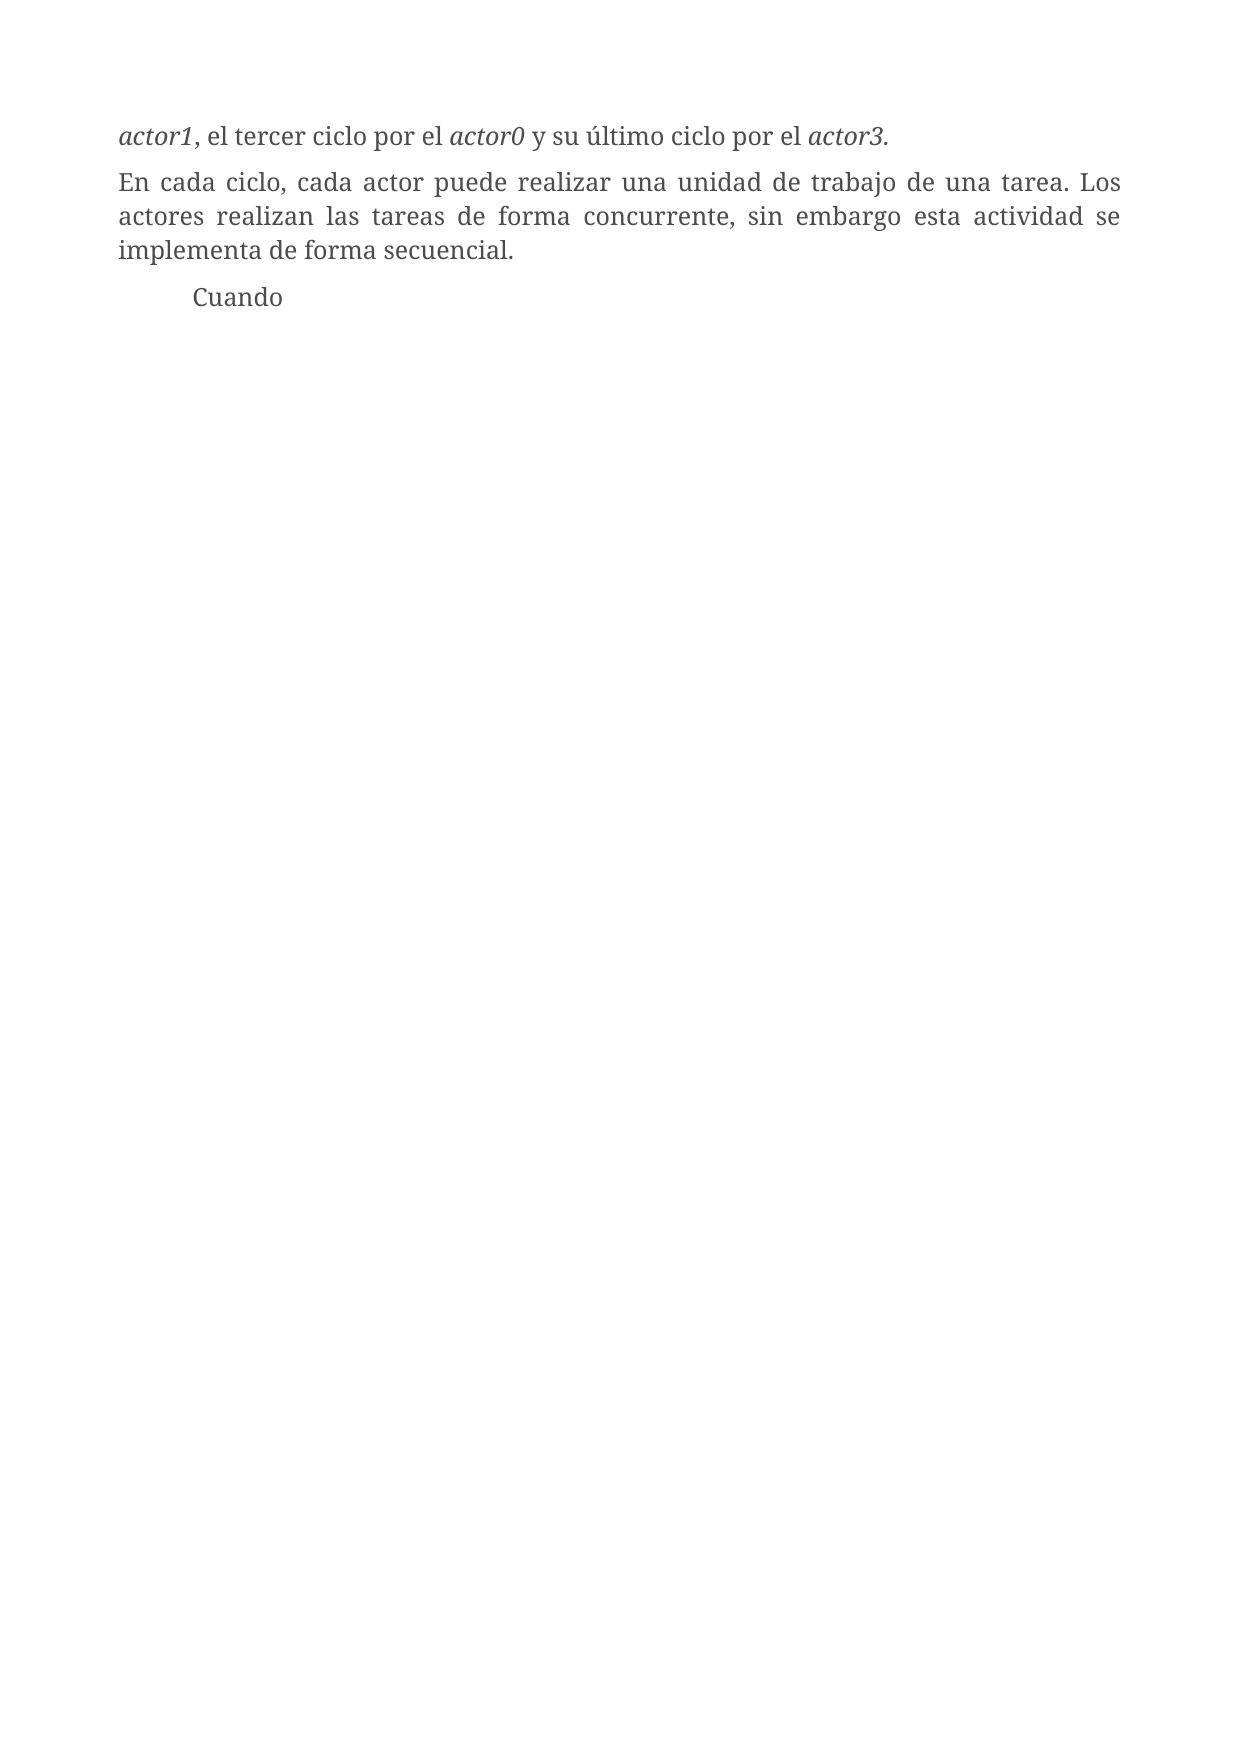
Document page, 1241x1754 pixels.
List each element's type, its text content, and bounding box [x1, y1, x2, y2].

text En cada ciclo, cada actor puede realizar una unidad de trabajo de una tarea. Los actores realizan las tareas de forma concurrente, sin embargo esta actividad se implementa de forma secuencial. [118, 165, 1122, 267]
text actor1, el tercer ciclo por el actor0 y su último ciclo por el actor3. [118, 118, 1122, 152]
text Cuando [118, 279, 1122, 313]
